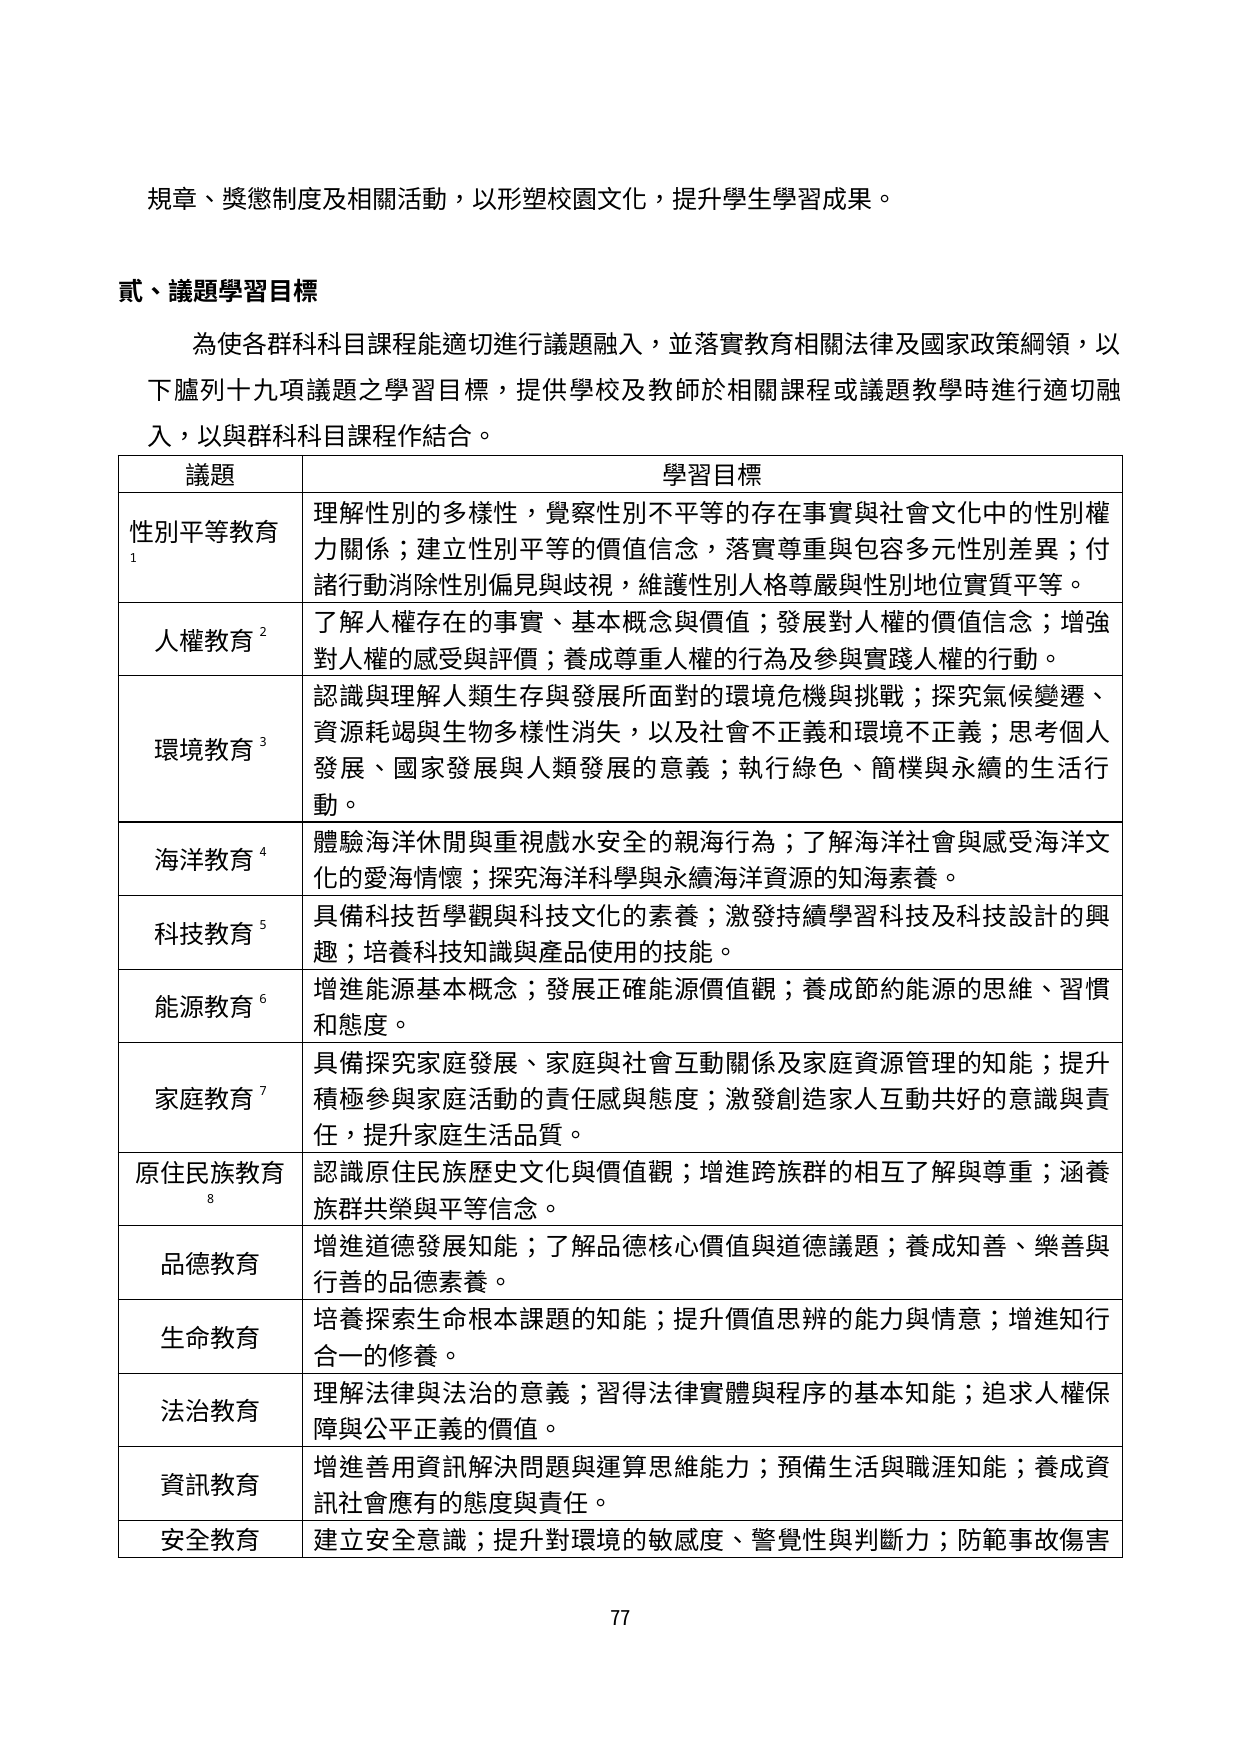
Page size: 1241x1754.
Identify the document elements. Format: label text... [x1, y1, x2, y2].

table_cell 具備探究家庭發展、家庭與社會互動關係及家庭資源管理的知能；提升積極參與家庭活動的責任感與態度；激發創造家人互動共好的意識與責任，提升家庭生活品質。 [303, 1043, 1122, 1152]
table_cell 能源教育6 [119, 970, 302, 1042]
table_cell 安全教育 [119, 1521, 302, 1557]
table_cell 品德教育 [119, 1226, 302, 1299]
text 為使各群科科目課程能適切進行議題融入，並落實教育相關法律及國家政策綱領，以下臚列十九項議題之學習目標，提供學校及教師於相關課程或議題教學時進行適切融入，以與群科科目課程作結合。 [148, 317, 1122, 455]
table_cell 增進能源基本概念；發展正確能源價值觀；養成節約能源的思維、習慣和態度。 [303, 970, 1122, 1042]
table_cell 增進善用資訊解決問題與運算思維能力；預備生活與職涯知能；養成資訊社會應有的態度與責任。 [303, 1447, 1122, 1519]
table_cell 認識與理解人類生存與發展所面對的環境危機與挑戰；探究氣候變遷、資源耗竭與生物多樣性消失，以及社會不正義和環境不正義；思考個人發展、國家發展與人類發展的意義；執行綠色、簡樸與永續的生活行動。 [303, 676, 1122, 821]
table_cell 原住民族教育8 [119, 1153, 302, 1225]
table_cell 體驗海洋休閒與重視戲水安全的親海行為；了解海洋社會與感受海洋文化的愛海情懷；探究海洋科學與永續海洋資源的知海素養。 [303, 823, 1122, 895]
table_header 議題 [119, 456, 302, 492]
table_cell 培養探索生命根本課題的知能；提升價值思辨的能力與情意；增進知行合一的修養。 [303, 1300, 1122, 1372]
table_cell 理解法律與法治的意義；習得法律實體與程序的基本知能；追求人權保障與公平正義的價值。 [303, 1374, 1122, 1446]
table_cell 性別平等教育1 [119, 493, 302, 602]
table_cell 法治教育 [119, 1374, 302, 1446]
table_cell 海洋教育4 [119, 823, 302, 895]
table_cell 家庭教育7 [119, 1043, 302, 1152]
table_cell 理解性別的多樣性，覺察性別不平等的存在事實與社會文化中的性別權力關係；建立性別平等的價值信念，落實尊重與包容多元性別差異；付諸行動消除性別偏見與歧視，維護性別人格尊嚴與性別地位實質平等。 [303, 493, 1122, 602]
text 規章、獎懲制度及相關活動，以形塑校園文化，提升學生學習成果。 [148, 172, 1122, 218]
table_cell 科技教育5 [119, 896, 302, 968]
table_header 學習目標 [303, 456, 1122, 492]
table_cell 了解人權存在的事實、基本概念與價值；發展對人權的價值信念；增強對人權的感受與評價；養成尊重人權的行為及參與實踐人權的行動。 [303, 603, 1122, 675]
table_cell 增進道德發展知能；了解品德核心價值與道德議題；養成知善、樂善與行善的品德素養。 [303, 1226, 1122, 1299]
table_cell 人權教育2 [119, 603, 302, 675]
table_cell 認識原住民族歷史文化與價值觀；增進跨族群的相互了解與尊重；涵養族群共榮與平等信念。 [303, 1153, 1122, 1225]
text 貳、議題學習目標 [118, 264, 1122, 310]
table_cell 具備科技哲學觀與科技文化的素養；激發持續學習科技及科技設計的興趣；培養科技知識與產品使用的技能。 [303, 896, 1122, 968]
table_cell 建立安全意識；提升對環境的敏感度、警覺性與判斷力；防範事故傷害 [303, 1521, 1122, 1557]
table_cell 生命教育 [119, 1300, 302, 1372]
table_cell 環境教育3 [119, 676, 302, 821]
table_cell 資訊教育 [119, 1447, 302, 1519]
